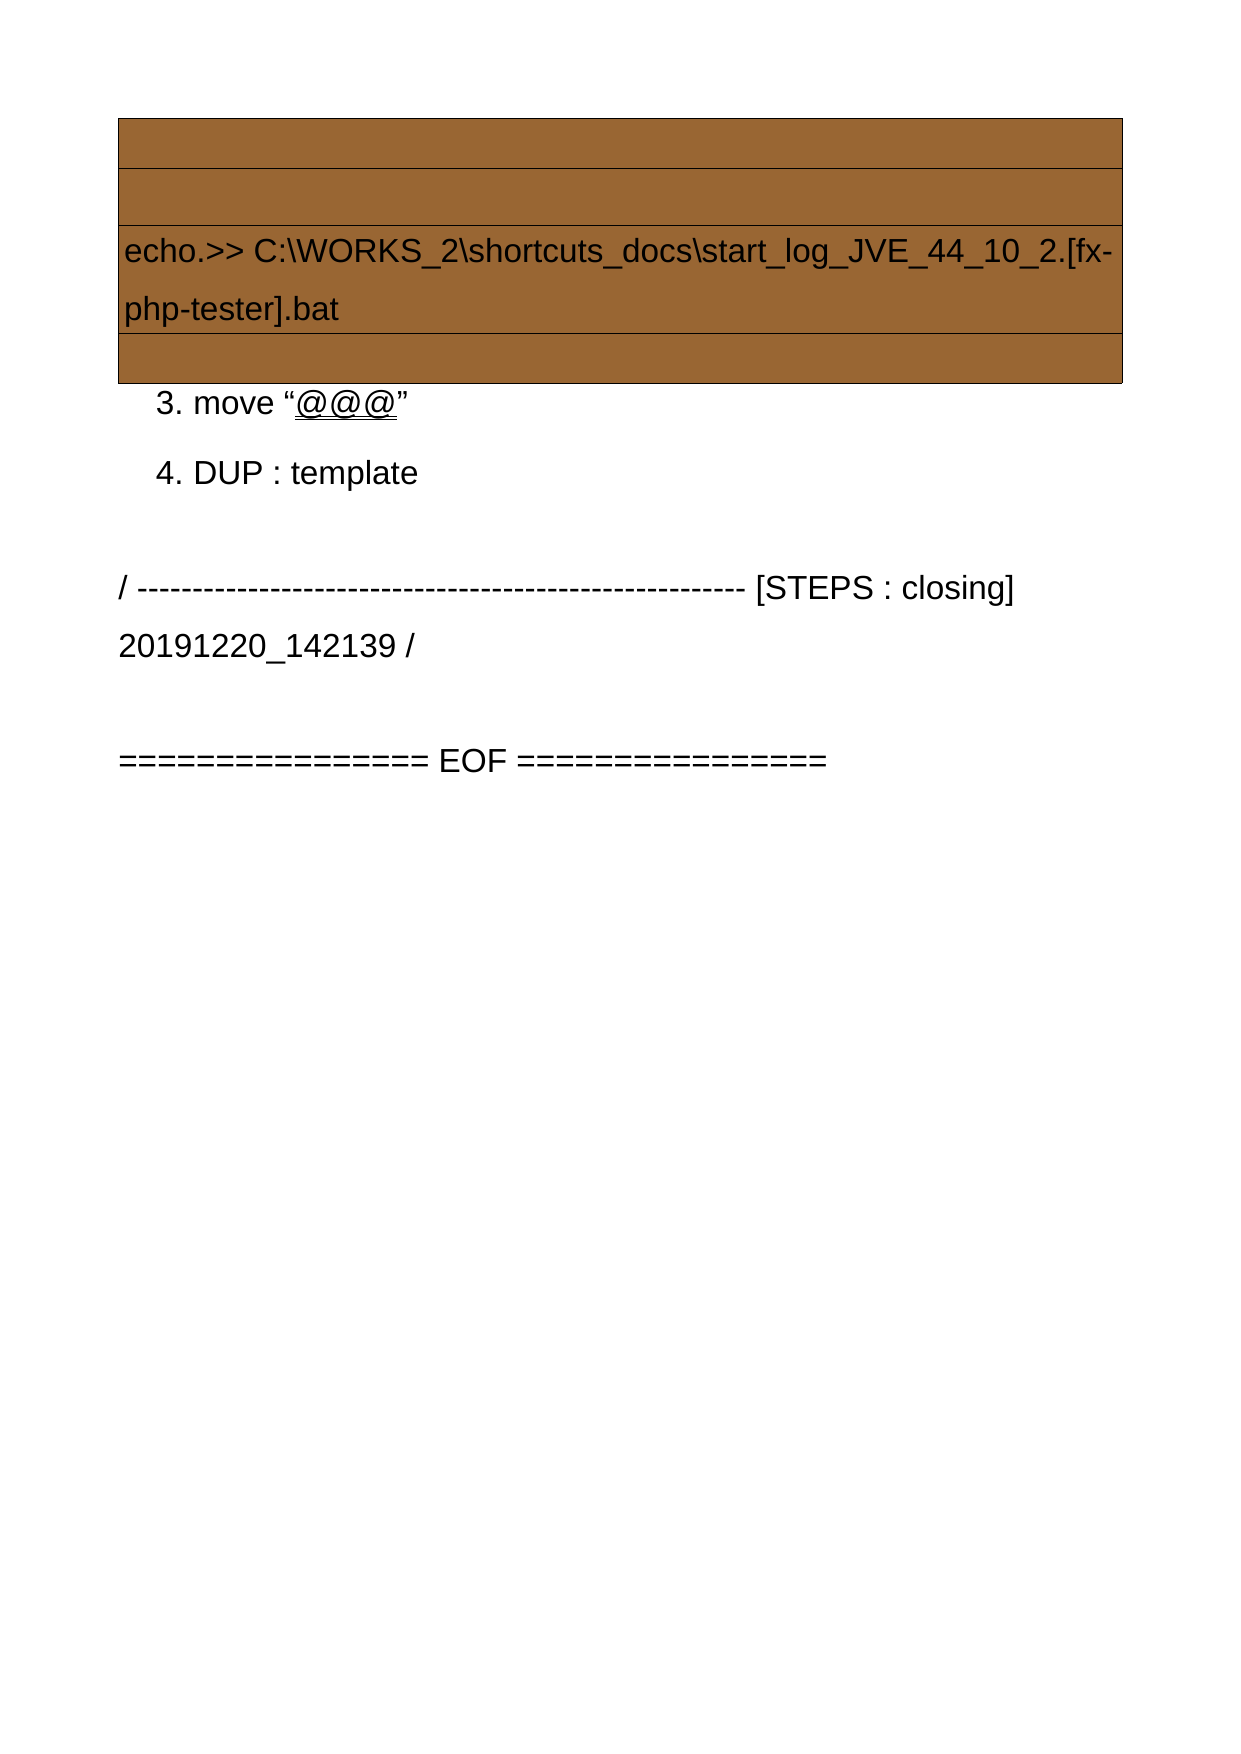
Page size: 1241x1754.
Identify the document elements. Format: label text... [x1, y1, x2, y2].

table_cell [119, 334, 1122, 383]
table_cell [119, 119, 1122, 168]
list DUP : template [156, 453, 1122, 491]
table_cell [119, 169, 1122, 225]
table_cell echo.>> C:\WORKS_2\shortcuts_docs\start_log_JVE_44_10_2.[fx-php-tester].bat [119, 226, 1122, 333]
list move “@@@” [156, 384, 1122, 421]
text / ------------------------------------------------------- [STEPS : closing] 20191220_142139 / [118, 568, 1122, 664]
text ================ EOF ================ [118, 741, 1122, 779]
